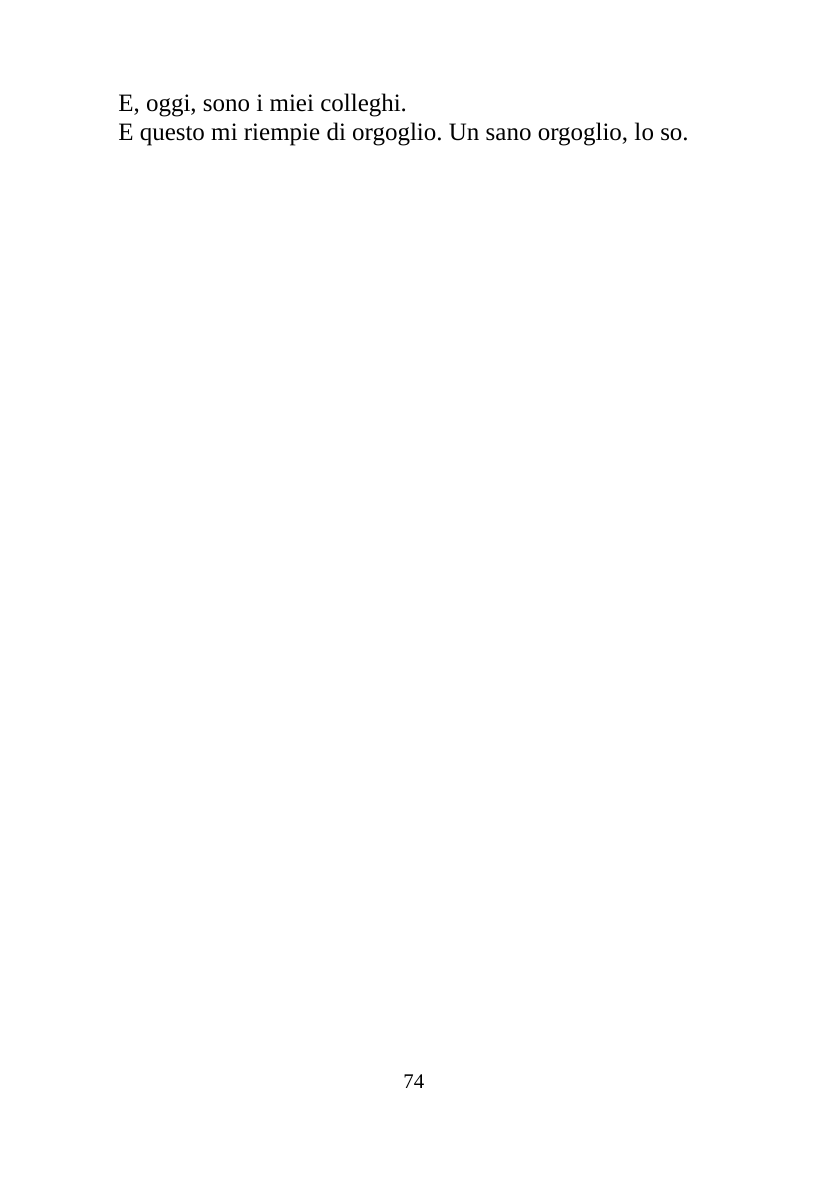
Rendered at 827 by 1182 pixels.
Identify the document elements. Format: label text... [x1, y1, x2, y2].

text E, oggi, sono i miei colleghi. [88, 88, 738, 117]
text E questo mi riempie di orgoglio. Un sano orgoglio, lo so. [88, 117, 738, 146]
